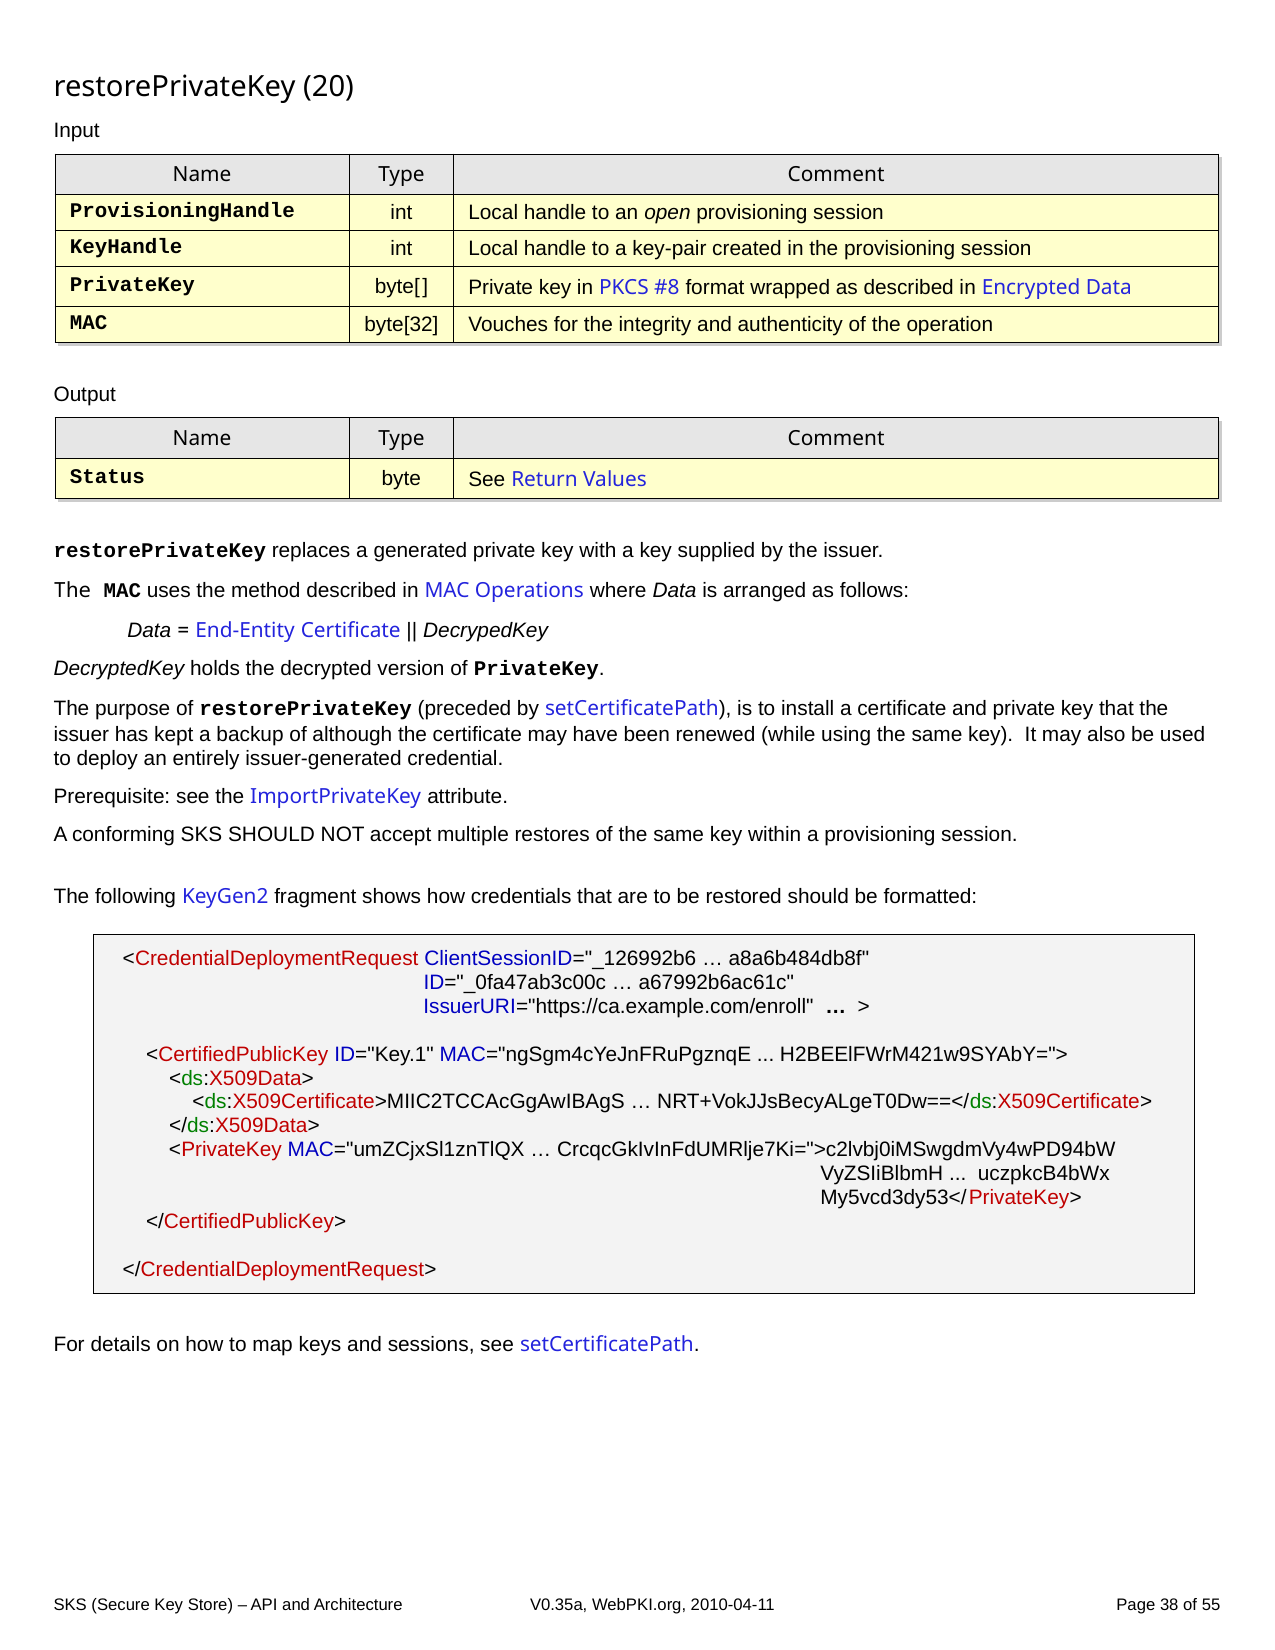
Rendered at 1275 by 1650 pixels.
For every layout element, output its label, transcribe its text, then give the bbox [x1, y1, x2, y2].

table_cell ProvisioningHandle [56, 195, 349, 230]
table_cell int [350, 231, 453, 266]
text DecryptedKey holds the decrypted version of PrivateKey. [53, 656, 1221, 681]
table_header Name [56, 418, 349, 458]
text For details on how to map keys and sessions, see setCertificatePath. [53, 1329, 1221, 1357]
table_header Comment [454, 155, 1218, 194]
text restorePrivateKey replaces a generated private key with a key supplied by the issuer. [53, 537, 1221, 563]
table_cell Status [56, 459, 349, 498]
table_cell Vouches for the integrity and authenticity of the operation [454, 307, 1218, 342]
table_cell Local handle to a key-pair created in the provisioning session [454, 231, 1218, 266]
text The following KeyGen2 fragment shows how credentials that are to be restored should be formatted: [53, 881, 1221, 934]
table_cell PrivateKey [56, 267, 349, 306]
text Output [53, 382, 1221, 406]
table_header Comment [454, 418, 1218, 458]
table_cell byte [350, 459, 453, 498]
table_cell Local handle to an open provisioning session [454, 195, 1218, 230]
table_cell byte⁮[ ] [350, 267, 453, 306]
table_header Type [350, 155, 453, 194]
table_cell MAC [56, 307, 349, 342]
table_cell See Return Values [454, 459, 1218, 498]
table_header Type [350, 418, 453, 458]
table_cell byte⁮[32] [350, 307, 453, 342]
text The MAC uses the method described in MAC Operations where Data is arranged as follows: [53, 575, 1221, 604]
subtitle restorePrivateKey (20) [53, 66, 1221, 105]
table_header <CredentialDeploymentRequest ClientSessionID="_126992b6 … a8a6b484db8f" ID="_0fa47ab3c00c … a67992b6ac61c" IssuerURI="https://ca.example.com/enroll" … > <CertifiedPublicKey ID="Key.1" MAC="ngSgm4cYeJnFRuPgznqE ... H2BEElFWrM421w9SYAbY="> <ds:X509Data> <ds:X509Certificate>MIIC2TCCAcGgAwIBAgS … NRT+VokJJsBecyALgeT0Dw==</ds:X509Certificate> </ds:X509Data> <PrivateKey MAC="umZCjxSl1znTlQX … CrcqcGkIvInFdUMRlje7Ki=">c2lvbj0iMSwgdmVy4wPD94bW VyZSIiBlbmH ... uczpkcB4bWx My5vcd3dy53</PrivateKey> </CertifiedPublicKey> </CredentialDeploymentRequest> [94, 935, 1194, 1293]
text Input [53, 118, 1221, 142]
text Prerequisite: see the ImportPrivateKey attribute. [53, 781, 1221, 810]
table_cell Private key in PKCS #8 format wrapped as described in Encrypted Data [454, 267, 1218, 306]
text A conforming SKS SHOULD NOT accept multiple restores of the same key within a provisioning session. [53, 822, 1221, 846]
table_header Name [56, 155, 349, 194]
table_cell KeyHandle [56, 231, 349, 266]
text The purpose of restorePrivateKey (preceded by setCertificatePath), is to install a certificate and private key that the issuer has kept a backup of although the certificate may have been renewed (while using the same key). It may also be used to deploy an entirely issuer-generated credential. [53, 693, 1221, 770]
text Data = End-Entity Certificate || DecrypedKey [53, 615, 1221, 644]
table_cell int [350, 195, 453, 230]
